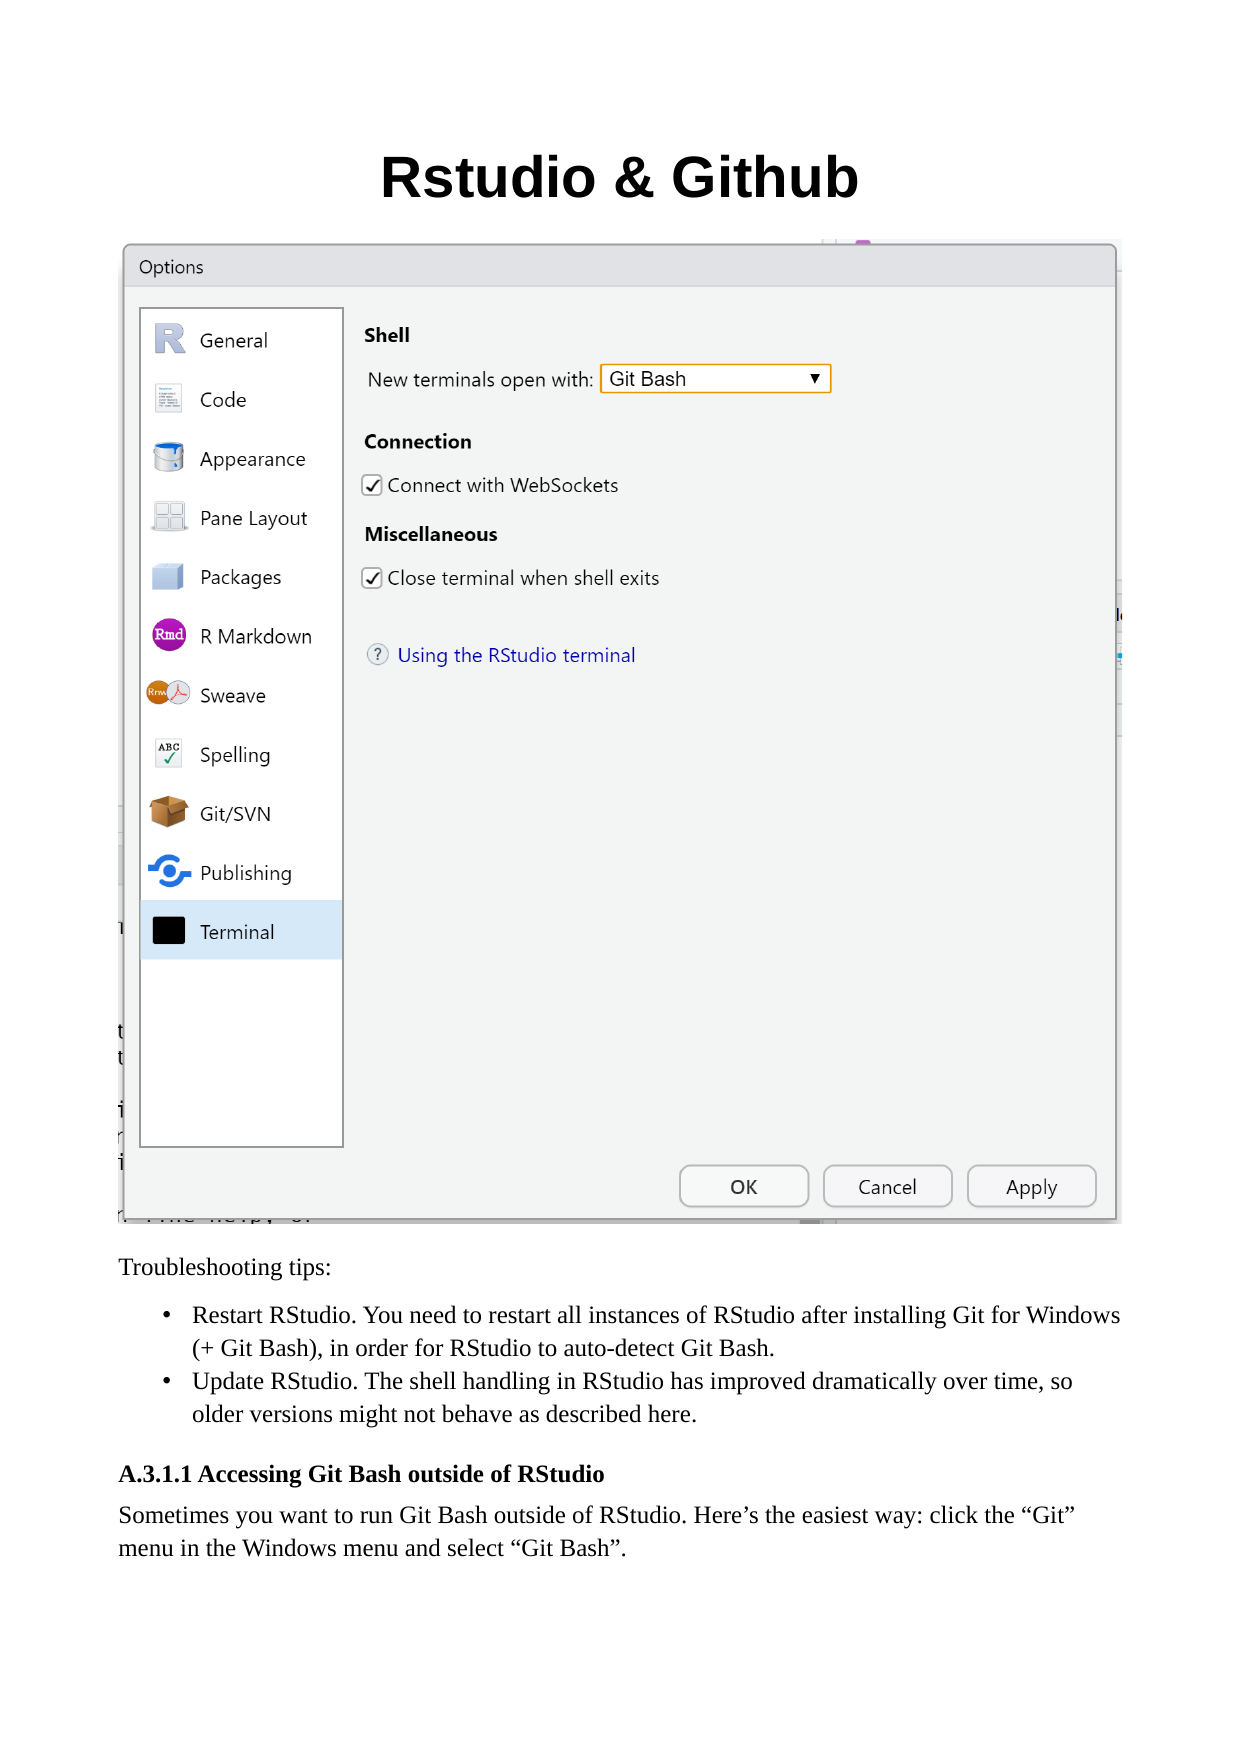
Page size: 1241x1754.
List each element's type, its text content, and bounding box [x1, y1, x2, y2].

text Sometimes you want to run Git Bash outside of RStudio. Here’s the easiest way: click the “Git” menu in the Windows menu and select “Git Bash”. [118, 1500, 1122, 1562]
list Restart RStudio. You need to restart all instances of RStudio after installing Git for Windows (+ Git Bash), in order for RStudio to auto-detect Git Bash. [162, 1300, 1122, 1362]
picture [118, 239, 1123, 1224]
subtitle A.3.1.1 Accessing Git Bash outside of RStudio [118, 1459, 1122, 1488]
text Troubleshooting tips: [118, 1252, 1122, 1281]
list Update RStudio. The shell handling in RStudio has improved dramatically over time, so older versions might not behave as described here. [162, 1366, 1122, 1428]
